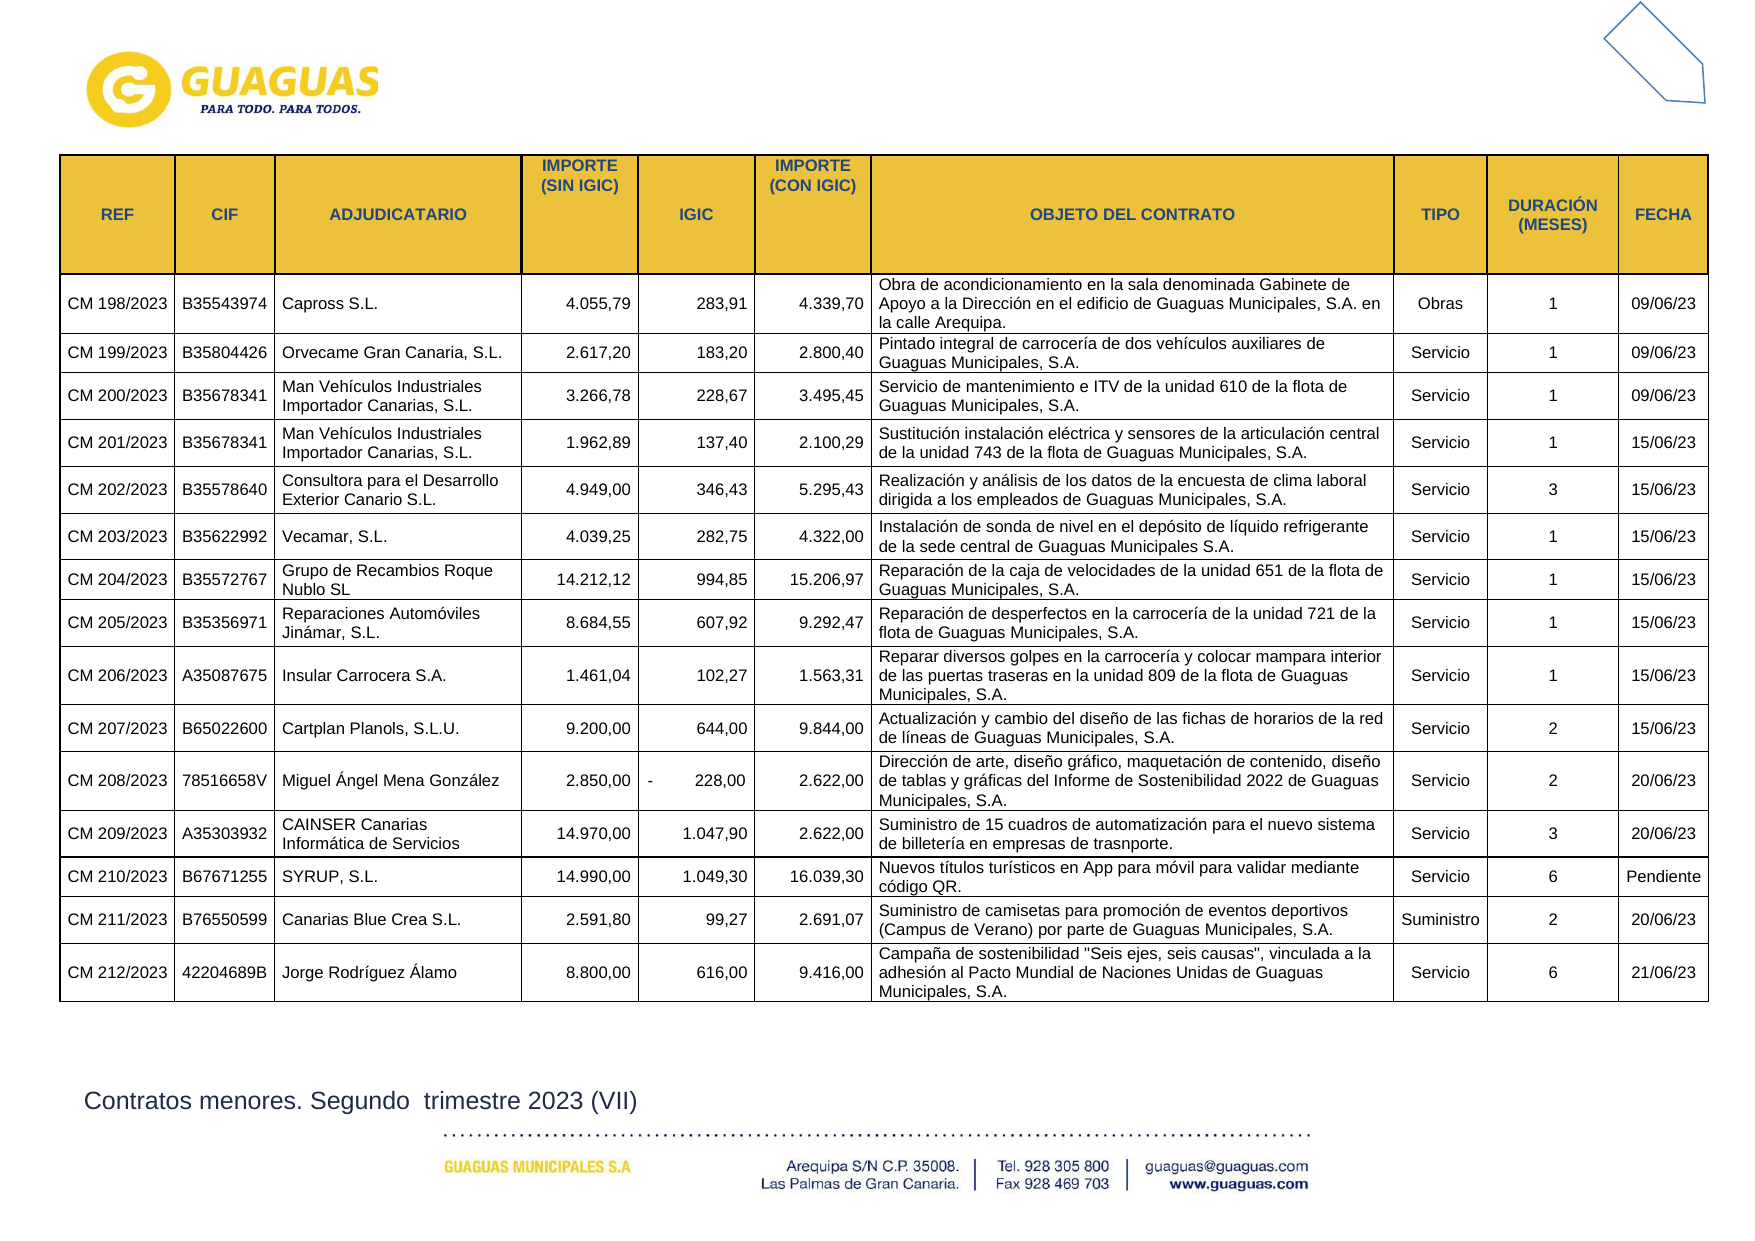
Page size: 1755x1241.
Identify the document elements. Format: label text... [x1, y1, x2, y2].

table_cell 2.617,20 [522, 334, 638, 372]
table_cell 20/06/23 [1619, 752, 1708, 809]
table_cell CM 209/2023 [61, 811, 174, 856]
text Contratos menores. Segundo trimestre 2023 (VII) [84, 1086, 1694, 1115]
table_cell Servicio [1394, 705, 1487, 751]
table_cell 8.684,55 [522, 600, 638, 646]
table_cell 2.622,00 [755, 811, 871, 856]
table_cell 2 [1488, 705, 1618, 751]
table_cell Nuevos títulos turísticos en App para móvil para validar mediante código QR. [872, 858, 1393, 896]
table_cell CM 212/2023 [61, 944, 174, 1001]
table_cell 15/06/23 [1619, 467, 1708, 512]
table_cell 2.100,29 [755, 420, 871, 466]
table_cell A35087675 [175, 647, 274, 704]
table_cell Insular Carrocera S.A. [275, 647, 521, 704]
table_cell 9.200,00 [522, 705, 638, 751]
table_cell CM 206/2023 [61, 647, 174, 704]
table_cell B35572767 [175, 560, 274, 599]
table_cell 6 [1488, 944, 1618, 1001]
table_cell 15/06/23 [1619, 514, 1708, 559]
table_cell 15/06/23 [1619, 420, 1708, 466]
table_cell SYRUP, S.L. [275, 858, 521, 896]
table_cell 644,00 [639, 705, 754, 751]
table_cell Servicio [1394, 647, 1487, 704]
table_cell Servicio [1394, 420, 1487, 466]
table_cell 14.970,00 [522, 811, 638, 856]
table_cell Pintado integral de carrocería de dos vehículos auxiliares de Guaguas Municipales, S.A. [872, 334, 1393, 372]
table_cell 14.212,12 [522, 560, 638, 599]
table_cell 1 [1488, 420, 1618, 466]
table_cell 15/06/23 [1619, 647, 1708, 704]
table_cell 1 [1488, 275, 1618, 332]
table_cell 1.461,04 [522, 647, 638, 704]
table_cell Pendiente [1619, 858, 1708, 896]
table_cell 15/06/23 [1619, 705, 1708, 751]
table_cell Obras [1394, 275, 1487, 332]
table_cell Miguel Ángel Mena González [275, 752, 521, 809]
table_cell CAINSER Canarias Informática de Servicios [275, 811, 521, 856]
table_cell CM 211/2023 [61, 897, 174, 943]
table_cell 20/06/23 [1619, 897, 1708, 943]
table_cell Instalación de sonda de nivel en el depósito de líquido refrigerante de la sede central de Guaguas Municipales S.A. [872, 514, 1393, 559]
table_cell 15/06/23 [1619, 600, 1708, 646]
table_cell Canarias Blue Crea S.L. [275, 897, 521, 943]
table_cell B35578640 [175, 467, 274, 512]
table_cell Suministro [1394, 897, 1487, 943]
table_cell 4.055,79 [522, 275, 638, 332]
table_cell B35678341 [175, 420, 274, 466]
table_cell IGIC [639, 156, 754, 273]
table_cell 15/06/23 [1619, 560, 1708, 599]
table_cell 20/06/23 [1619, 811, 1708, 856]
table_cell 1 [1488, 560, 1618, 599]
table_cell Obra de acondicionamiento en la sala denominada Gabinete de Apoyo a la Dirección en el edificio de Guaguas Municipales, S.A. en la calle Arequipa. [872, 275, 1393, 332]
table_cell 1 [1488, 334, 1618, 372]
table_cell 2.850,00 [522, 752, 638, 809]
table_cell 3.266,78 [522, 373, 638, 419]
table_cell IMPORTE (SIN IGIC) [523, 156, 637, 273]
table_cell CM 201/2023 [61, 420, 174, 466]
table_cell B35804426 [175, 334, 274, 372]
table_cell CM 207/2023 [61, 705, 174, 751]
table_cell Servicio [1394, 467, 1487, 512]
table_cell 2.622,00 [755, 752, 871, 809]
table_cell 4.322,00 [755, 514, 871, 559]
table_cell 09/06/23 [1619, 334, 1708, 372]
table_cell 994,85 [639, 560, 754, 599]
table_cell 9.416,00 [755, 944, 871, 1001]
table_cell Suministro de camisetas para promoción de eventos deportivos (Campus de Verano) por parte de Guaguas Municipales, S.A. [872, 897, 1393, 943]
table_cell CM 205/2023 [61, 600, 174, 646]
table_cell 1 [1488, 600, 1618, 646]
table_cell 1.047,90 [639, 811, 754, 856]
table_cell Consultora para el Desarrollo Exterior Canario S.L. [275, 467, 521, 512]
table_cell - 228,00 [639, 752, 754, 809]
table_cell 9.292,47 [755, 600, 871, 646]
table_cell 09/06/23 [1619, 275, 1708, 332]
table_cell Servicio [1394, 858, 1487, 896]
table_cell 9.844,00 [755, 705, 871, 751]
table_cell Man Vehículos Industriales Importador Canarias, S.L. [275, 420, 521, 466]
table_cell 4.339,70 [755, 275, 871, 332]
table_cell 2.591,80 [522, 897, 638, 943]
table_cell 2.691,07 [755, 897, 871, 943]
table_cell 1.049,30 [639, 858, 754, 896]
table_cell 14.990,00 [522, 858, 638, 896]
table_cell Dirección de arte, diseño gráfico, maquetación de contenido, diseño de tablas y gráficas del Informe de Sostenibilidad 2022 de Guaguas Municipales, S.A. [872, 752, 1393, 809]
table_cell 1.563,31 [755, 647, 871, 704]
table_cell 99,27 [639, 897, 754, 943]
table_cell Jorge Rodríguez Álamo [275, 944, 521, 1001]
table_cell 15.206,97 [755, 560, 871, 599]
table_cell CM 200/2023 [61, 373, 174, 419]
table_cell 616,00 [639, 944, 754, 1001]
table_cell 183,20 [639, 334, 754, 372]
table_cell Vecamar, S.L. [275, 514, 521, 559]
table_cell Servicio [1394, 600, 1487, 646]
table_cell Servicio de mantenimiento e ITV de la unidad 610 de la flota de Guaguas Municipales, S.A. [872, 373, 1393, 419]
table_cell CM 198/2023 [61, 275, 174, 332]
table_cell B67671255 [175, 858, 274, 896]
table_cell 09/06/23 [1619, 373, 1708, 419]
table_cell B65022600 [175, 705, 274, 751]
table_cell 5.295,43 [755, 467, 871, 512]
table_cell CM 208/2023 [61, 752, 174, 809]
table_cell CIF [176, 156, 274, 273]
table_cell 607,92 [639, 600, 754, 646]
table_cell Campaña de sostenibilidad "Seis ejes, seis causas", vinculada a la adhesión al Pacto Mundial de Naciones Unidas de Guaguas Municipales, S.A. [872, 944, 1393, 1001]
table_cell Actualización y cambio del diseño de las fichas de horarios de la red de líneas de Guaguas Municipales, S.A. [872, 705, 1393, 751]
table_cell Capross S.L. [275, 275, 521, 332]
table_cell 3 [1488, 811, 1618, 856]
table_cell 8.800,00 [522, 944, 638, 1001]
table_cell DURACIÓN (MESES) [1488, 156, 1618, 273]
table_cell Realización y análisis de los datos de la encuesta de clima laboral dirigida a los empleados de Guaguas Municipales, S.A. [872, 467, 1393, 512]
table_cell Servicio [1394, 373, 1487, 419]
table_cell Reparación de desperfectos en la carrocería de la unidad 721 de la flota de Guaguas Municipales, S.A. [872, 600, 1393, 646]
table_cell CM 203/2023 [61, 514, 174, 559]
table_cell 137,40 [639, 420, 754, 466]
table_cell Suministro de 15 cuadros de automatización para el nuevo sistema de billetería en empresas de trasnporte. [872, 811, 1393, 856]
table_cell IMPORTE (CON IGIC) [756, 156, 870, 273]
table_cell 2.800,40 [755, 334, 871, 372]
table_cell 1 [1488, 647, 1618, 704]
table_cell Servicio [1394, 334, 1487, 372]
table_cell 16.039,30 [755, 858, 871, 896]
table_cell Cartplan Planols, S.L.U. [275, 705, 521, 751]
table_cell 3.495,45 [755, 373, 871, 419]
table_cell B35543974 [175, 275, 274, 332]
table_cell Reparaciones Automóviles Jinámar, S.L. [275, 600, 521, 646]
table_cell Servicio [1394, 944, 1487, 1001]
table_cell Servicio [1394, 514, 1487, 559]
table_cell Grupo de Recambios Roque Nublo SL [275, 560, 521, 599]
table_cell Reparar diversos golpes en la carrocería y colocar mampara interior de las puertas traseras en la unidad 809 de la flota de Guaguas Municipales, S.A. [872, 647, 1393, 704]
table_cell Servicio [1394, 560, 1487, 599]
table_cell B35678341 [175, 373, 274, 419]
table_cell 102,27 [639, 647, 754, 704]
table_cell B35622992 [175, 514, 274, 559]
table_cell 3 [1488, 467, 1618, 512]
table_cell ADJUDICATARIO [276, 156, 520, 273]
table_cell CM 199/2023 [61, 334, 174, 372]
table_cell 346,43 [639, 467, 754, 512]
table_cell OBJETO DEL CONTRATO [872, 156, 1393, 273]
table_cell Man Vehículos Industriales Importador Canarias, S.L. [275, 373, 521, 419]
table_cell 228,67 [639, 373, 754, 419]
table_cell 4.949,00 [522, 467, 638, 512]
table_cell 78516658V [175, 752, 274, 809]
table_cell Orvecame Gran Canaria, S.L. [275, 334, 521, 372]
table_cell CM 202/2023 [61, 467, 174, 512]
table_cell 283,91 [639, 275, 754, 332]
table_cell B76550599 [175, 897, 274, 943]
table_cell 282,75 [639, 514, 754, 559]
table_cell 4.039,25 [522, 514, 638, 559]
table_cell B35356971 [175, 600, 274, 646]
table_cell 21/06/23 [1619, 944, 1708, 1001]
table_cell TIPO [1395, 156, 1486, 273]
table_cell 1.962,89 [522, 420, 638, 466]
table_cell Reparación de la caja de velocidades de la unidad 651 de la flota de Guaguas Municipales, S.A. [872, 560, 1393, 599]
table_cell FECHA [1619, 156, 1707, 273]
table_cell 2 [1488, 897, 1618, 943]
table_cell 2 [1488, 752, 1618, 809]
table_cell REF [61, 156, 174, 273]
table_cell CM 210/2023 [61, 858, 174, 896]
table_cell CM 204/2023 [61, 560, 174, 599]
table_cell 42204689B [175, 944, 274, 1001]
table_cell A35303932 [175, 811, 274, 856]
table_cell Sustitución instalación eléctrica y sensores de la articulación central de la unidad 743 de la flota de Guaguas Municipales, S.A. [872, 420, 1393, 466]
table_cell Servicio [1394, 811, 1487, 856]
table_cell 1 [1488, 373, 1618, 419]
table_cell 6 [1488, 858, 1618, 896]
table_cell 1 [1488, 514, 1618, 559]
table_cell Servicio [1394, 752, 1487, 809]
